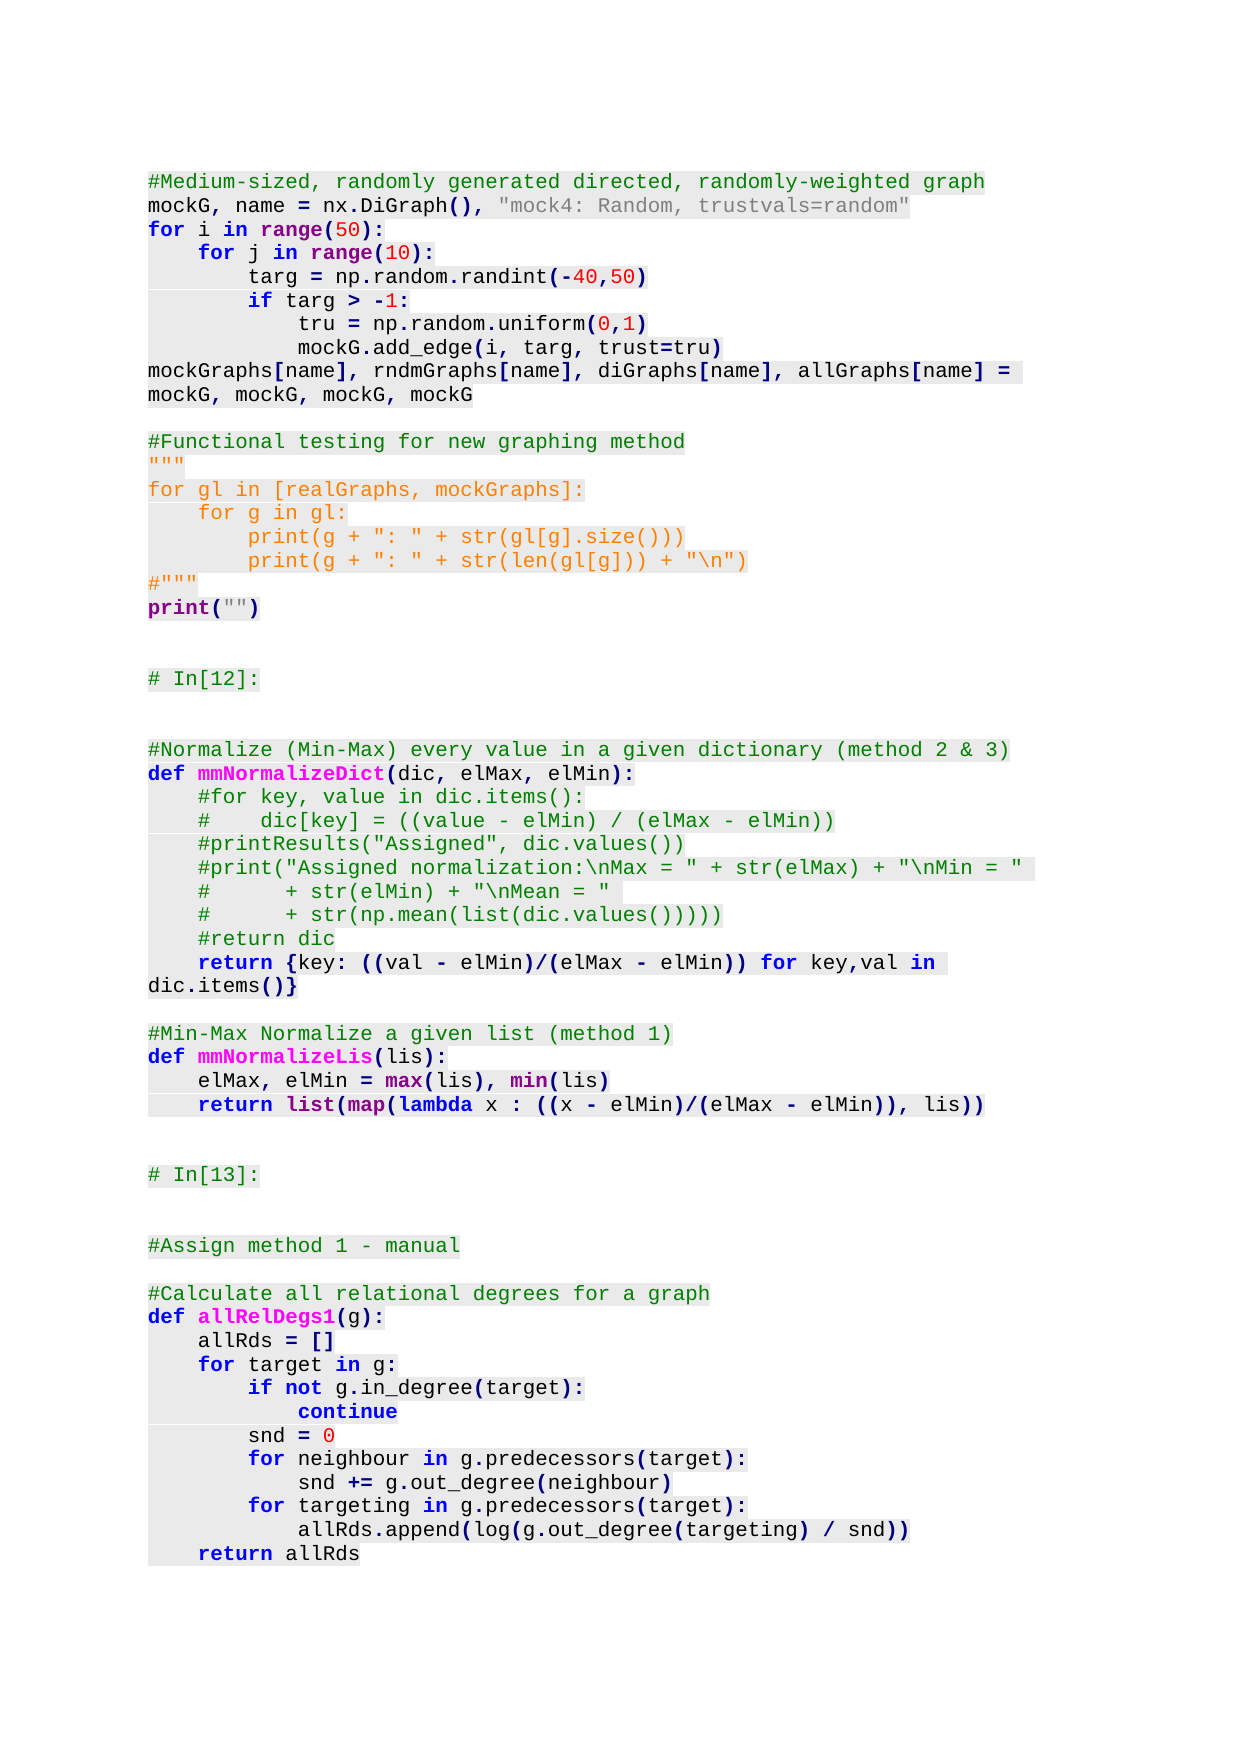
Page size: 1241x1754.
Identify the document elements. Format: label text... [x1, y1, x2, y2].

text targ = np.random.randint(-40,50) [148, 266, 1092, 289]
text #return dic [148, 928, 1092, 952]
text return list(map(lambda x : ((x - elMin)/(elMax - elMin)), lis)) [148, 1093, 1092, 1117]
text allRds = [] [148, 1330, 1092, 1354]
text mockG, name = nx.DiGraph(), "mock4: Random, trustvals=random" [148, 195, 1092, 219]
text for i in range(50): [148, 219, 1092, 242]
text """ [148, 455, 1092, 479]
text if targ > -1: [148, 289, 1092, 313]
text #Calculate all relational degrees for a graph [148, 1283, 1092, 1306]
text return allRds [148, 1543, 1092, 1566]
text # + str(np.mean(list(dic.values())))) [148, 904, 1092, 928]
text allRds.append(log(g.out_degree(targeting) / snd)) [148, 1519, 1092, 1543]
text tru = np.random.uniform(0,1) [148, 313, 1092, 337]
text for targeting in g.predecessors(target): [148, 1496, 1092, 1519]
text # + str(elMin) + "\nMean = " [148, 881, 1092, 904]
text print("") [148, 597, 1092, 621]
text #print("Assigned normalization:\nMax = " + str(elMax) + "\nMin = " [148, 857, 1092, 881]
text def mmNormalizeDict(dic, elMax, elMin): [148, 762, 1092, 786]
text #Min-Max Normalize a given list (method 1) [148, 1023, 1092, 1046]
text return {key: ((val - elMin)/(elMax - elMin)) for key,val in dic.items()} [148, 952, 1092, 999]
text def mmNormalizeLis(lis): [148, 1046, 1092, 1070]
text # In[12]: [148, 668, 1092, 692]
text continue [148, 1401, 1092, 1424]
text for gl in [realGraphs, mockGraphs]: [148, 479, 1092, 502]
text elMax, elMin = max(lis), min(lis) [148, 1070, 1092, 1093]
text # dic[key] = ((value - elMin) / (elMax - elMin)) [148, 810, 1092, 833]
text if not g.in_degree(target): [148, 1377, 1092, 1401]
text print(g + ": " + str(gl[g].size())) [148, 526, 1092, 550]
text # In[13]: [148, 1164, 1092, 1188]
text #""" [148, 573, 1092, 597]
text #Normalize (Min-Max) every value in a given dictionary (method 2 & 3) [148, 739, 1092, 762]
text mockGraphs[name], rndmGraphs[name], diGraphs[name], allGraphs[name] = mockG, mockG, mockG, mockG [148, 361, 1092, 408]
text for target in g: [148, 1354, 1092, 1377]
text #printResults("Assigned", dic.values()) [148, 833, 1092, 857]
text for neighbour in g.predecessors(target): [148, 1448, 1092, 1472]
text print(g + ": " + str(len(gl[g])) + "\n") [148, 550, 1092, 573]
text snd = 0 [148, 1424, 1092, 1448]
text def allRelDegs1(g): [148, 1306, 1092, 1330]
text #Assign method 1 - manual [148, 1235, 1092, 1259]
text #Medium-sized, randomly generated directed, randomly-weighted graph [148, 171, 1092, 195]
text #Functional testing for new graphing method [148, 431, 1092, 455]
text for g in gl: [148, 502, 1092, 526]
text #for key, value in dic.items(): [148, 786, 1092, 810]
text for j in range(10): [148, 242, 1092, 266]
text snd += g.out_degree(neighbour) [148, 1472, 1092, 1496]
text mockG.add_edge(i, targ, trust=tru) [148, 337, 1092, 361]
